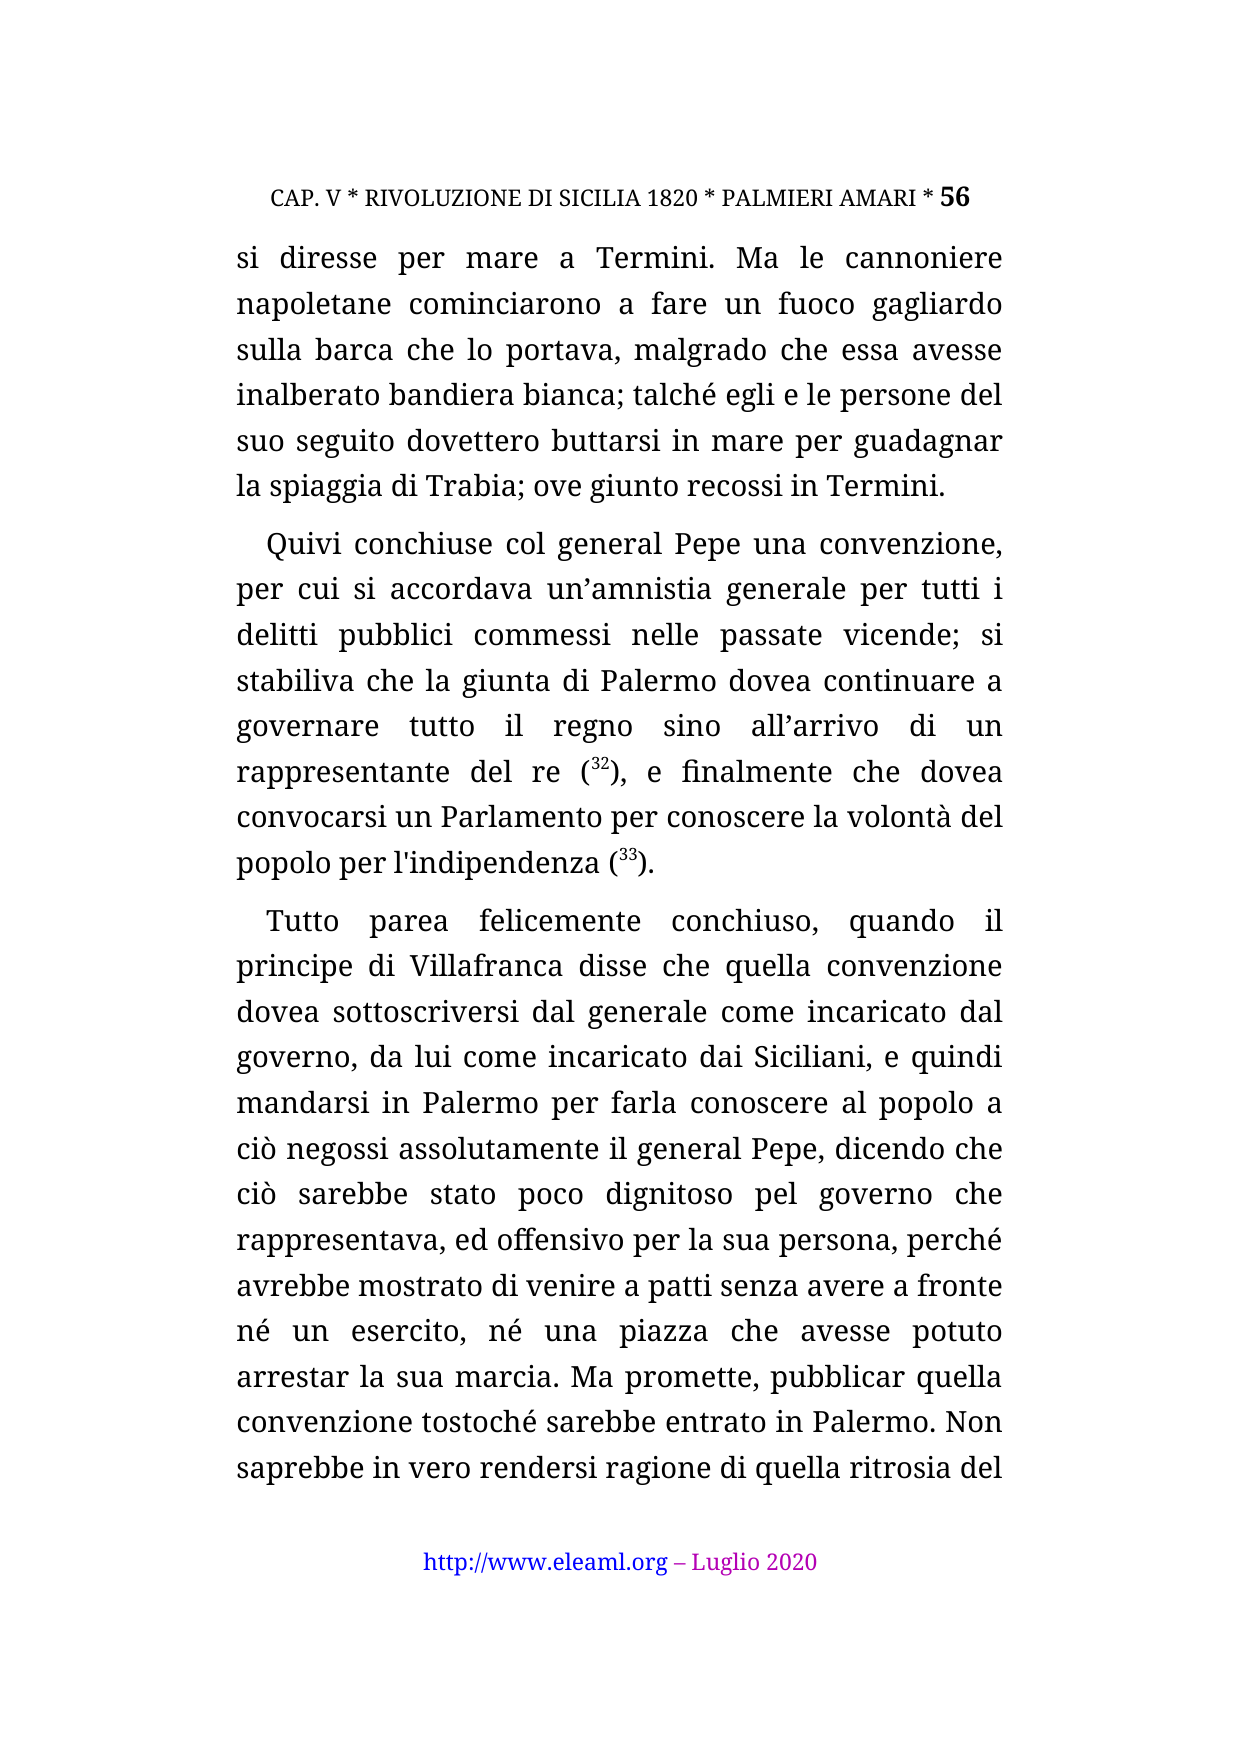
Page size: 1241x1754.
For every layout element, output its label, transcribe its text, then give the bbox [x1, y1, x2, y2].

text si diresse per mare a Termini. Ma le cannoniere napoletane cominciarono a fare un fuoco gagliardo sulla barca che lo portava, malgrado che essa avesse inalberato bandiera bianca; talché egli e le persone del suo seguito dovettero buttarsi in mare per guadagnar la spiaggia di Trabia; ove giunto recossi in Termini. [236, 237, 1004, 505]
text Tutto parea felicemente conchiuso, quando il principe di Villafranca disse che quella convenzione dovea sottoscriversi dal generale come incaricato dal governo, da lui come incaricato dai Siciliani, e quindi mandarsi in Palermo per farla conoscere al popolo a ciò negossi assolutamente il general Pepe, dicendo che ciò sarebbe stato poco dignitoso pel governo che rappresentava, ed offensivo per la sua persona, perché avrebbe mostrato di venire a patti senza avere a fronte né un esercito, né una piazza che avesse potuto arrestar la sua marcia. Ma promette, pubblicar quella convenzione tostoché sarebbe entrato in Palermo. Non saprebbe in vero rendersi ragione di quella ritrosia del [236, 900, 1004, 1487]
text Quivi conchiuse col general Pepe una convenzione, per cui si accordava un’amnistia generale per tutti i delitti pubblici commessi nelle passate vicende; si stabiliva che la giunta di Palermo dovea continuare a governare tutto il regno sino all’arrivo di un rappresentante del re (), e finalmente che dovea convocarsi un Parlamento per conoscere la volontà del popolo per l'indipendenza (). [236, 523, 1004, 882]
